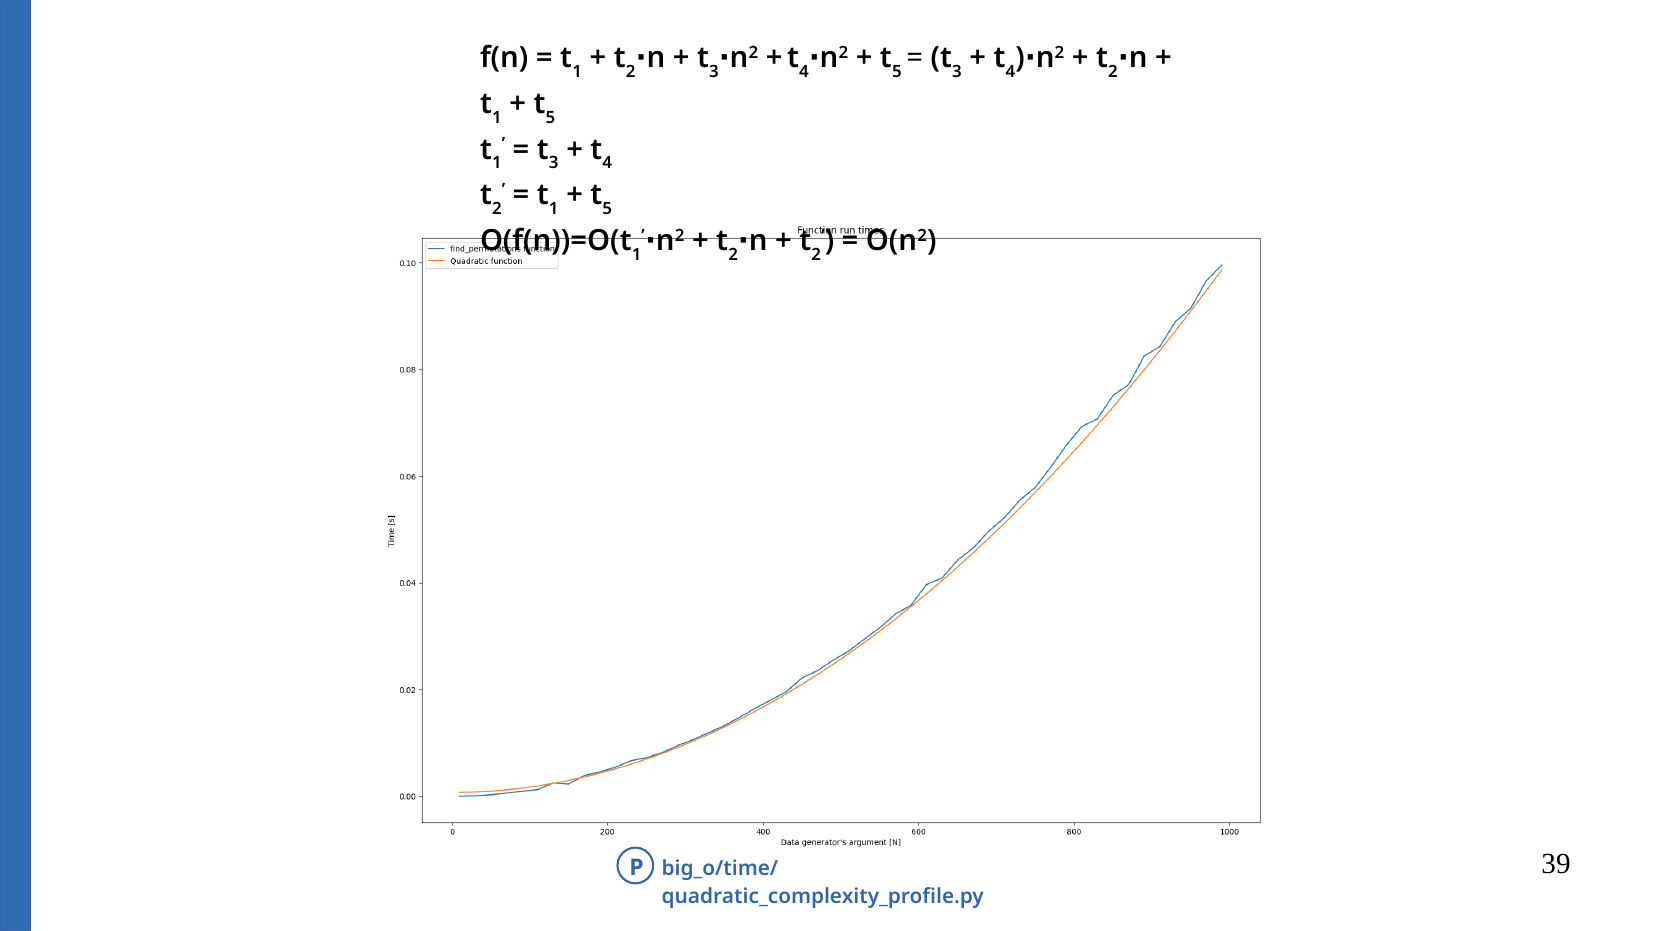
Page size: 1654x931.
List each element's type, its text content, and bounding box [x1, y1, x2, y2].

text_box [0, 0, 31, 931]
picture [286, 147, 1368, 906]
text_box P [615, 843, 645, 891]
text_box big_o/time/quadratic_complexity_profile.py [646, 845, 1110, 887]
text_box f(n) = t1 + t2⋅n + t3⋅n2 + t4⋅n2 + t5 = (t3 + t4)⋅n2 + t2⋅n + t1 + t5 t1’ = t3 + t4 t2’ = t1 + t5 O(f(n))=O(t1’⋅n2 + t2⋅n + t2’) = O(n2) [465, 29, 1189, 216]
